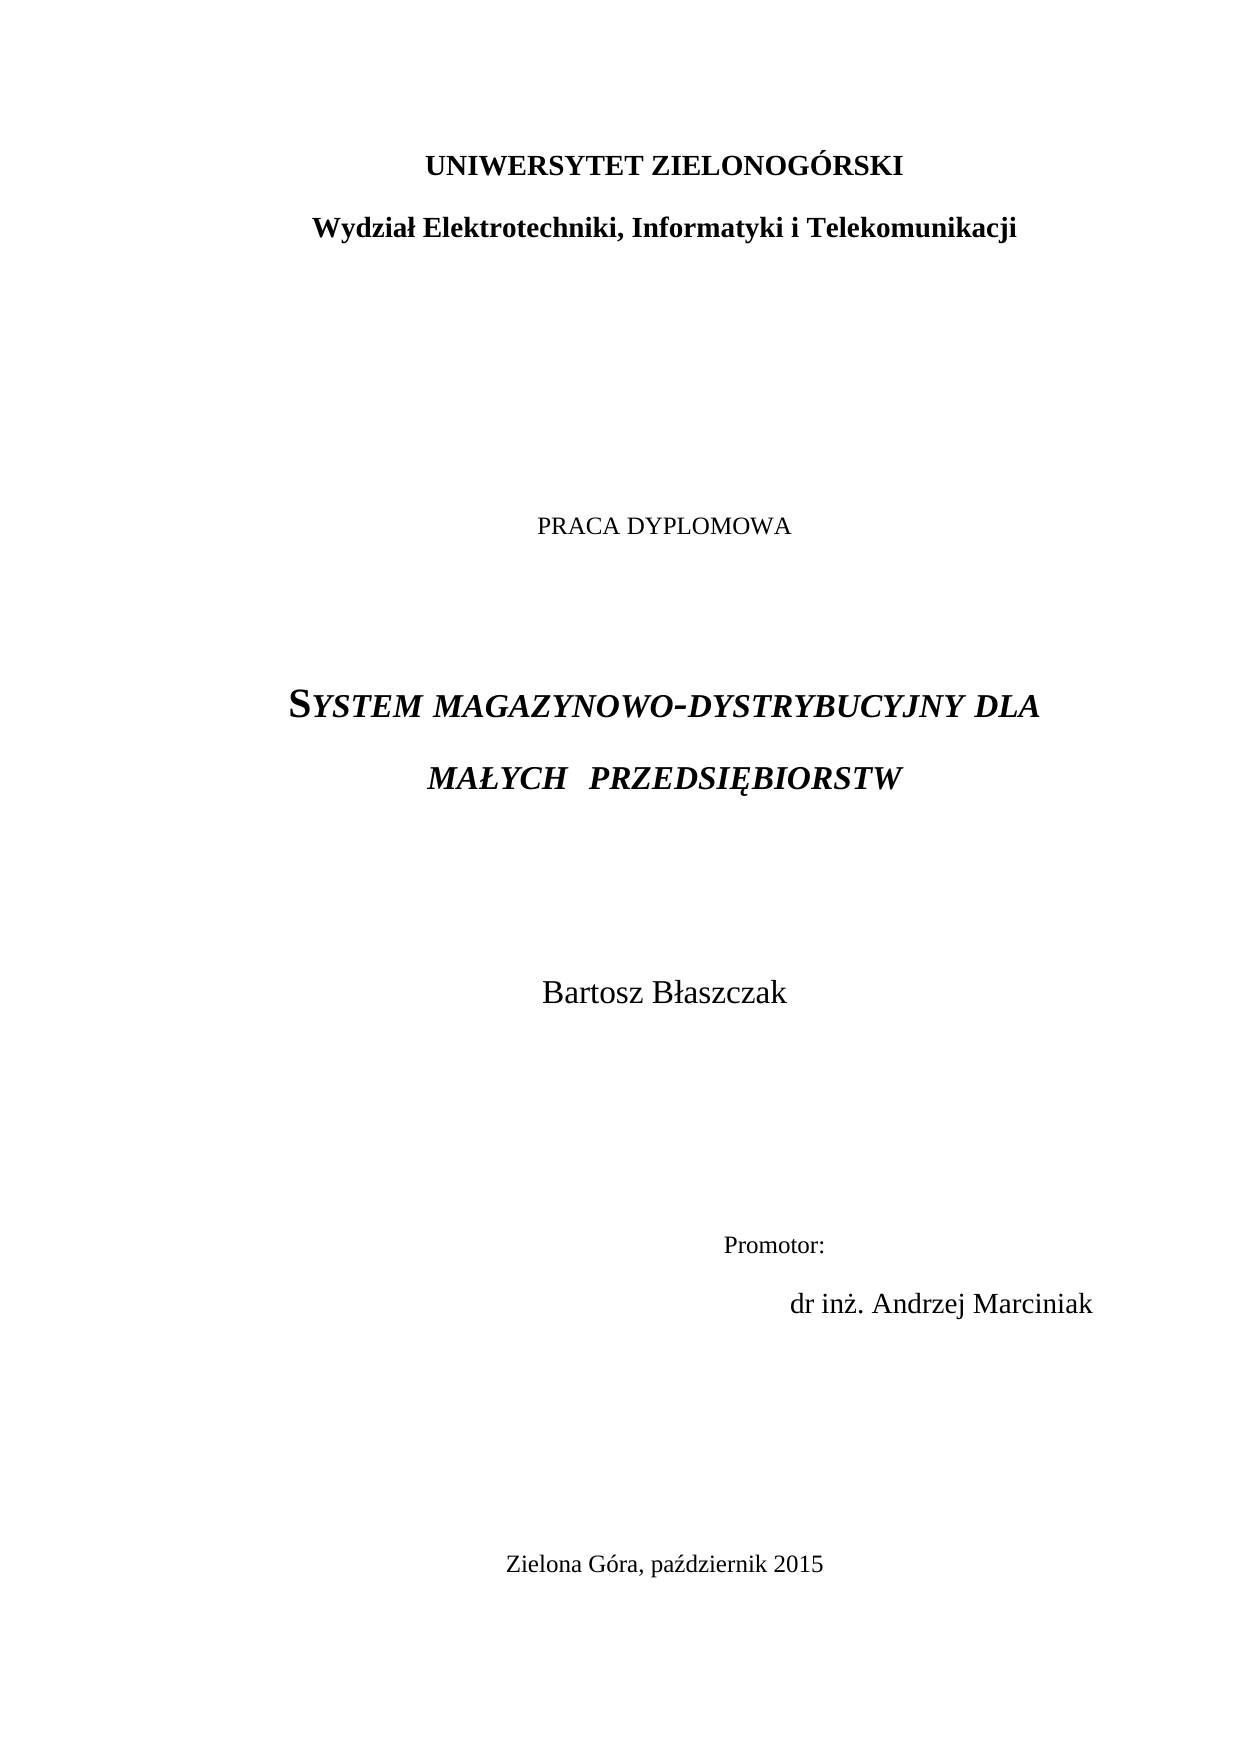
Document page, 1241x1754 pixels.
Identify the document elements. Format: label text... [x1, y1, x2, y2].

text dr inż. Andrzej Marciniak [561, 1286, 1092, 1319]
text Wydział Elektrotechniki, Informatyki i Telekomunikacji [236, 211, 1092, 244]
text UNIWERSYTET ZIELONOGÓRSKI [236, 148, 1092, 181]
text PRACA DYPLOMOWA [236, 511, 1092, 539]
text Promotor: [724, 1230, 1092, 1259]
text Zielona Góra, październik 2015 [236, 1549, 1092, 1578]
title System magazynowo-dystrybucyjny dla małych przedsiębiorstw [236, 679, 1092, 799]
text Bartosz Błaszczak [236, 973, 1092, 1011]
